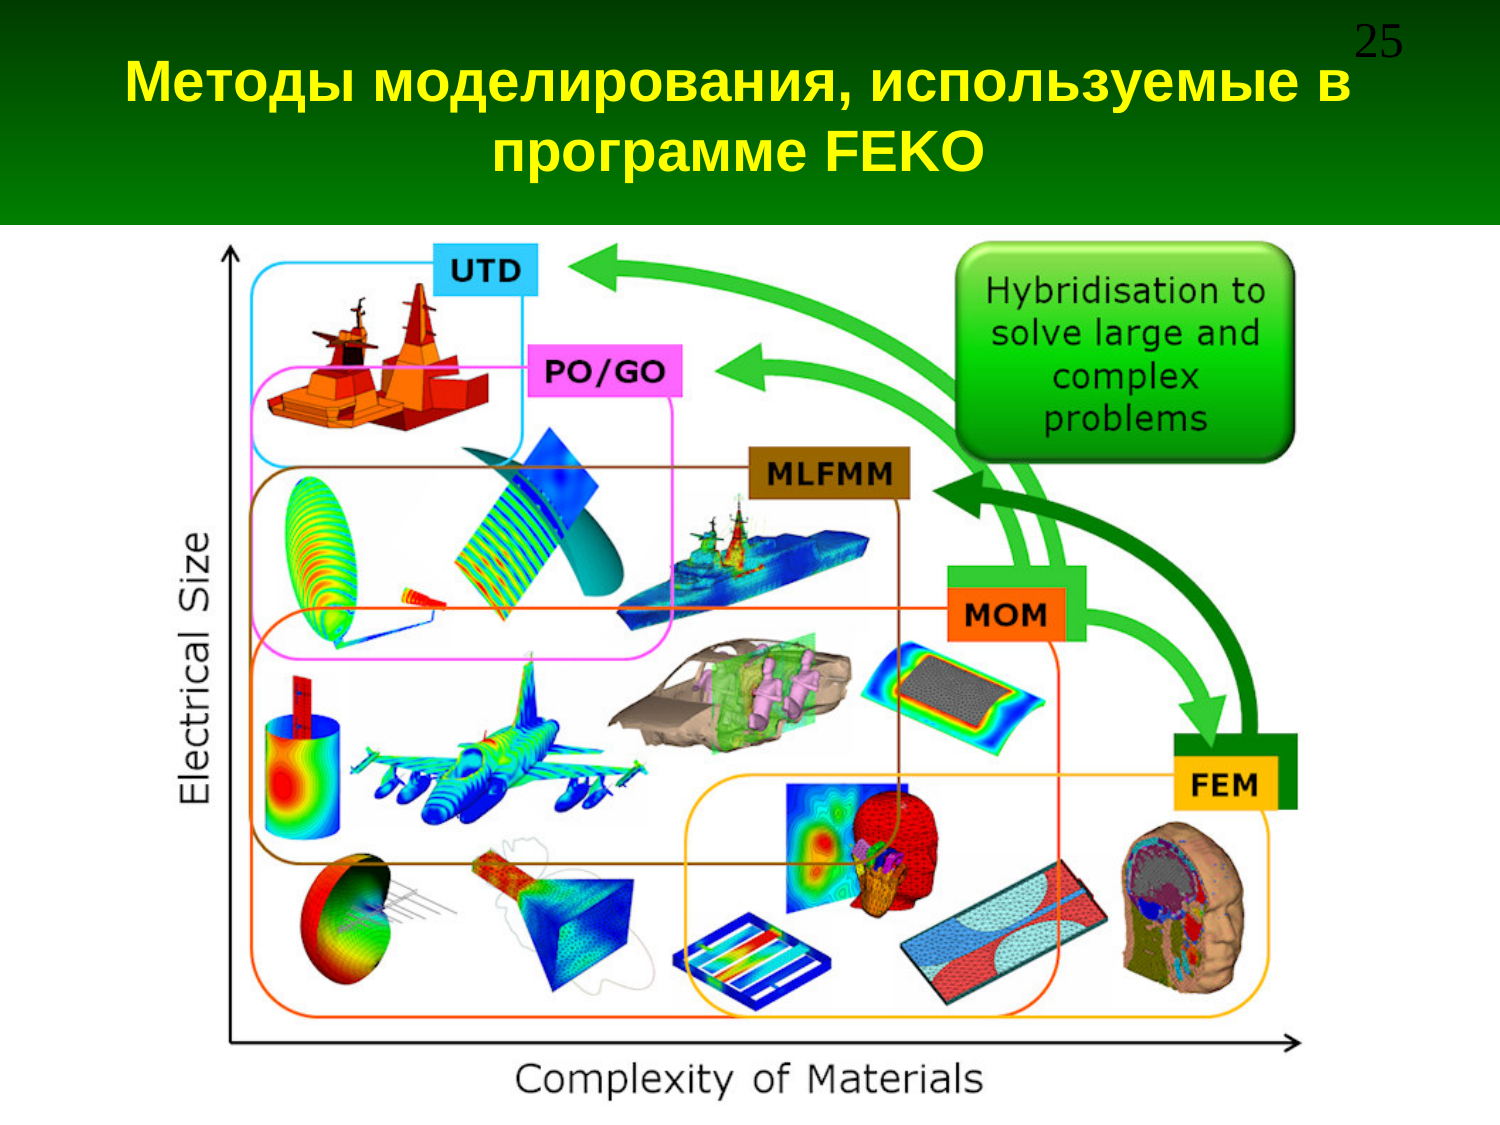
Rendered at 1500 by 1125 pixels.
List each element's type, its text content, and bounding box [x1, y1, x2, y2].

picture [171, 231, 1305, 1108]
text_box Методы моделирования, используемые в программе FEKO [88, 18, 1389, 207]
